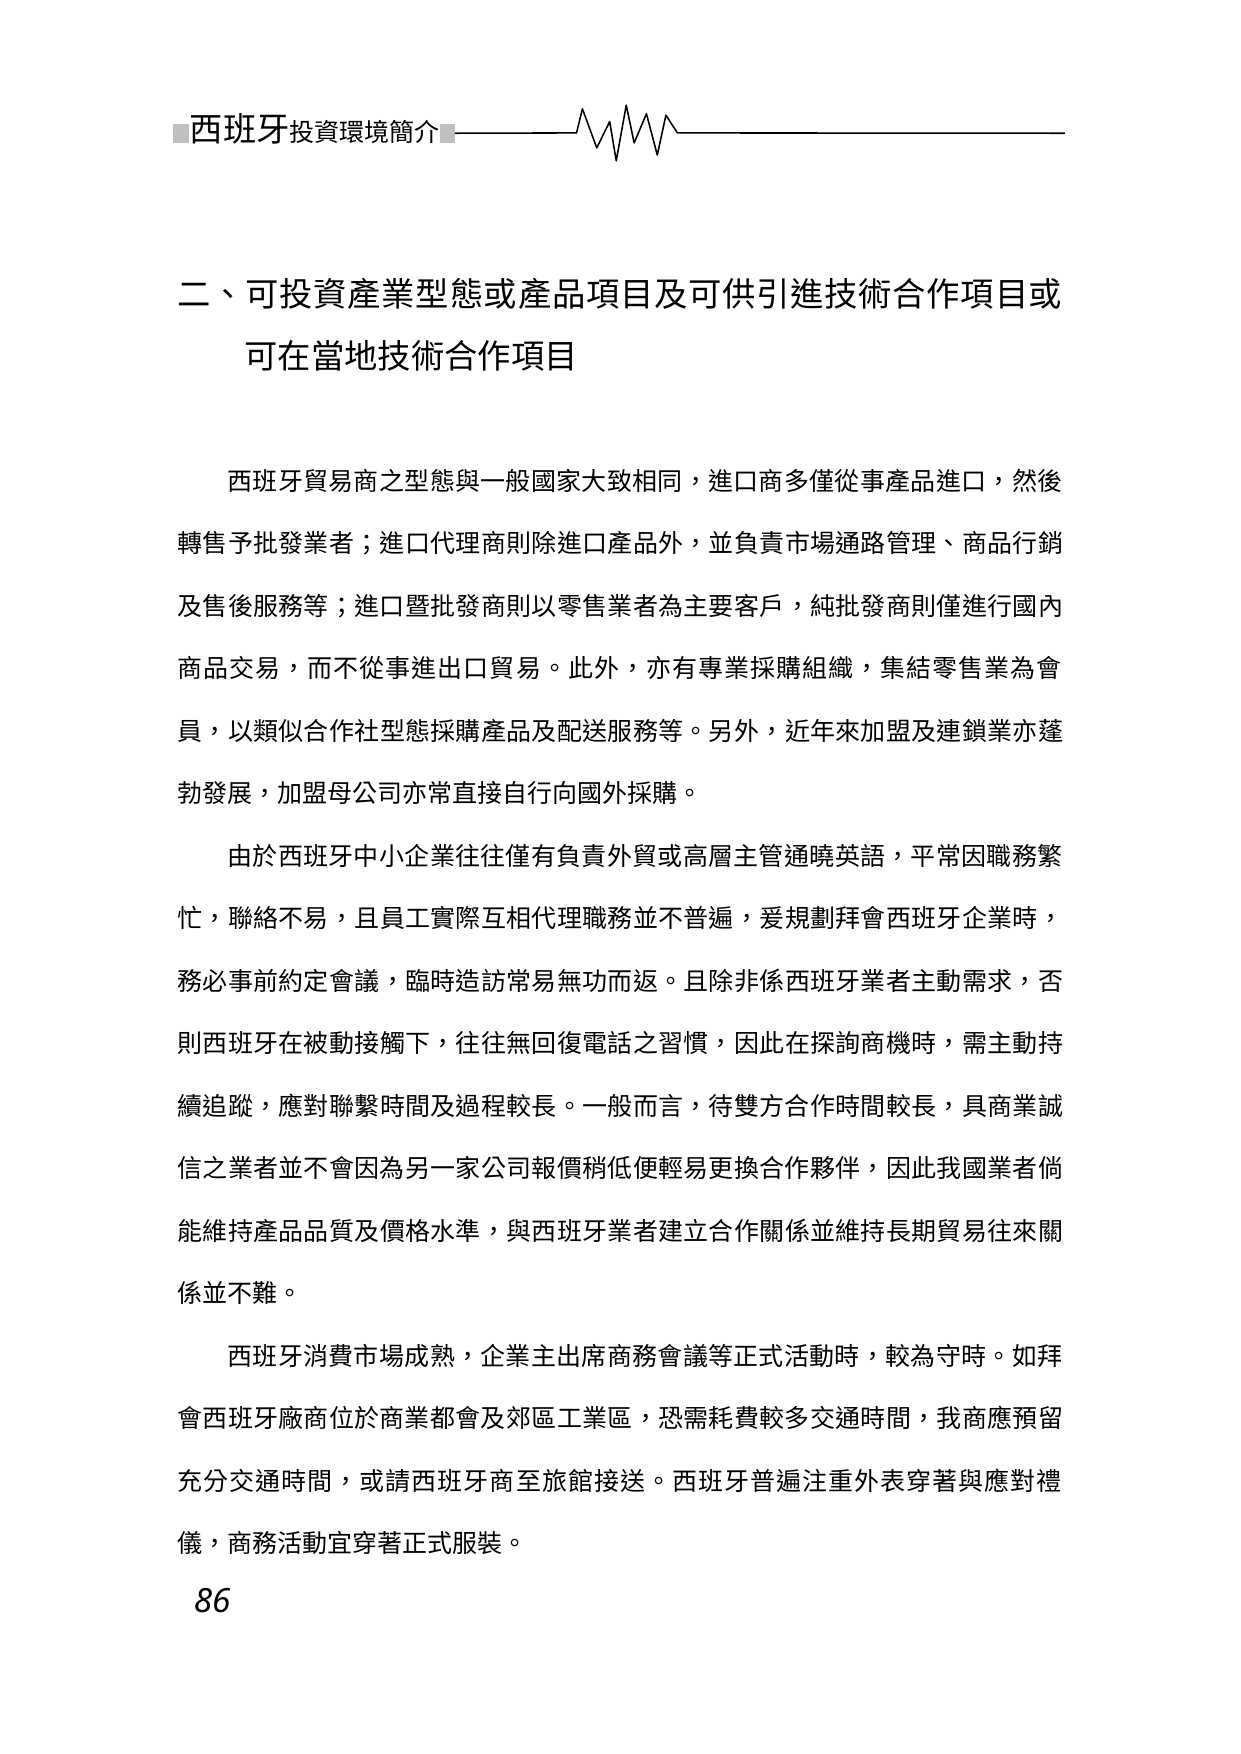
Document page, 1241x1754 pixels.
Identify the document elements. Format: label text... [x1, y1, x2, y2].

text 西班牙消費市場成熟，企業主出席商務會議等正式活動時，較為守時。如拜會西班牙廠商位於商業都會及郊區工業區，恐需耗費較多交通時間，我商應預留充分交通時間，或請西班牙商至旅館接送。西班牙普遍注重外表穿著與應對禮儀，商務活動宜穿著正式服裝。 [177, 1313, 1063, 1563]
text 西班牙貿易商之型態與一般國家大致相同，進口商多僅從事產品進口，然後轉售予批發業者；進口代理商則除進口產品外，並負責市場通路管理、商品行銷及售後服務等；進口暨批發商則以零售業者為主要客戶，純批發商則僅進行國內商品交易，而不從事進出口貿易。此外，亦有專業採購組織，集結零售業為會員，以類似合作社型態採購產品及配送服務等。另外，近年來加盟及連鎖業亦蓬勃發展，加盟母公司亦常直接自行向國外採購。 [177, 438, 1063, 813]
text 由於西班牙中小企業往往僅有負責外貿或高層主管通曉英語，平常因職務繁忙，聯絡不易，且員工實際互相代理職務並不普遍，爰規劃拜會西班牙企業時，務必事前約定會議，臨時造訪常易無功而返。且除非係西班牙業者主動需求，否則西班牙在被動接觸下，往往無回復電話之習慣，因此在探詢商機時，需主動持續追蹤，應對聯繫時間及過程較長。一般而言，待雙方合作時間較長，具商業誠信之業者並不會因為另一家公司報價稍低便輕易更換合作夥伴，因此我國業者倘能維持產品品質及價格水準，與西班牙業者建立合作關係並維持長期貿易往來關係並不難。 [177, 813, 1063, 1313]
text 二、可投資產業型態或產品項目及可供引進技術合作項目或可在當地技術合作項目 [177, 250, 1063, 375]
